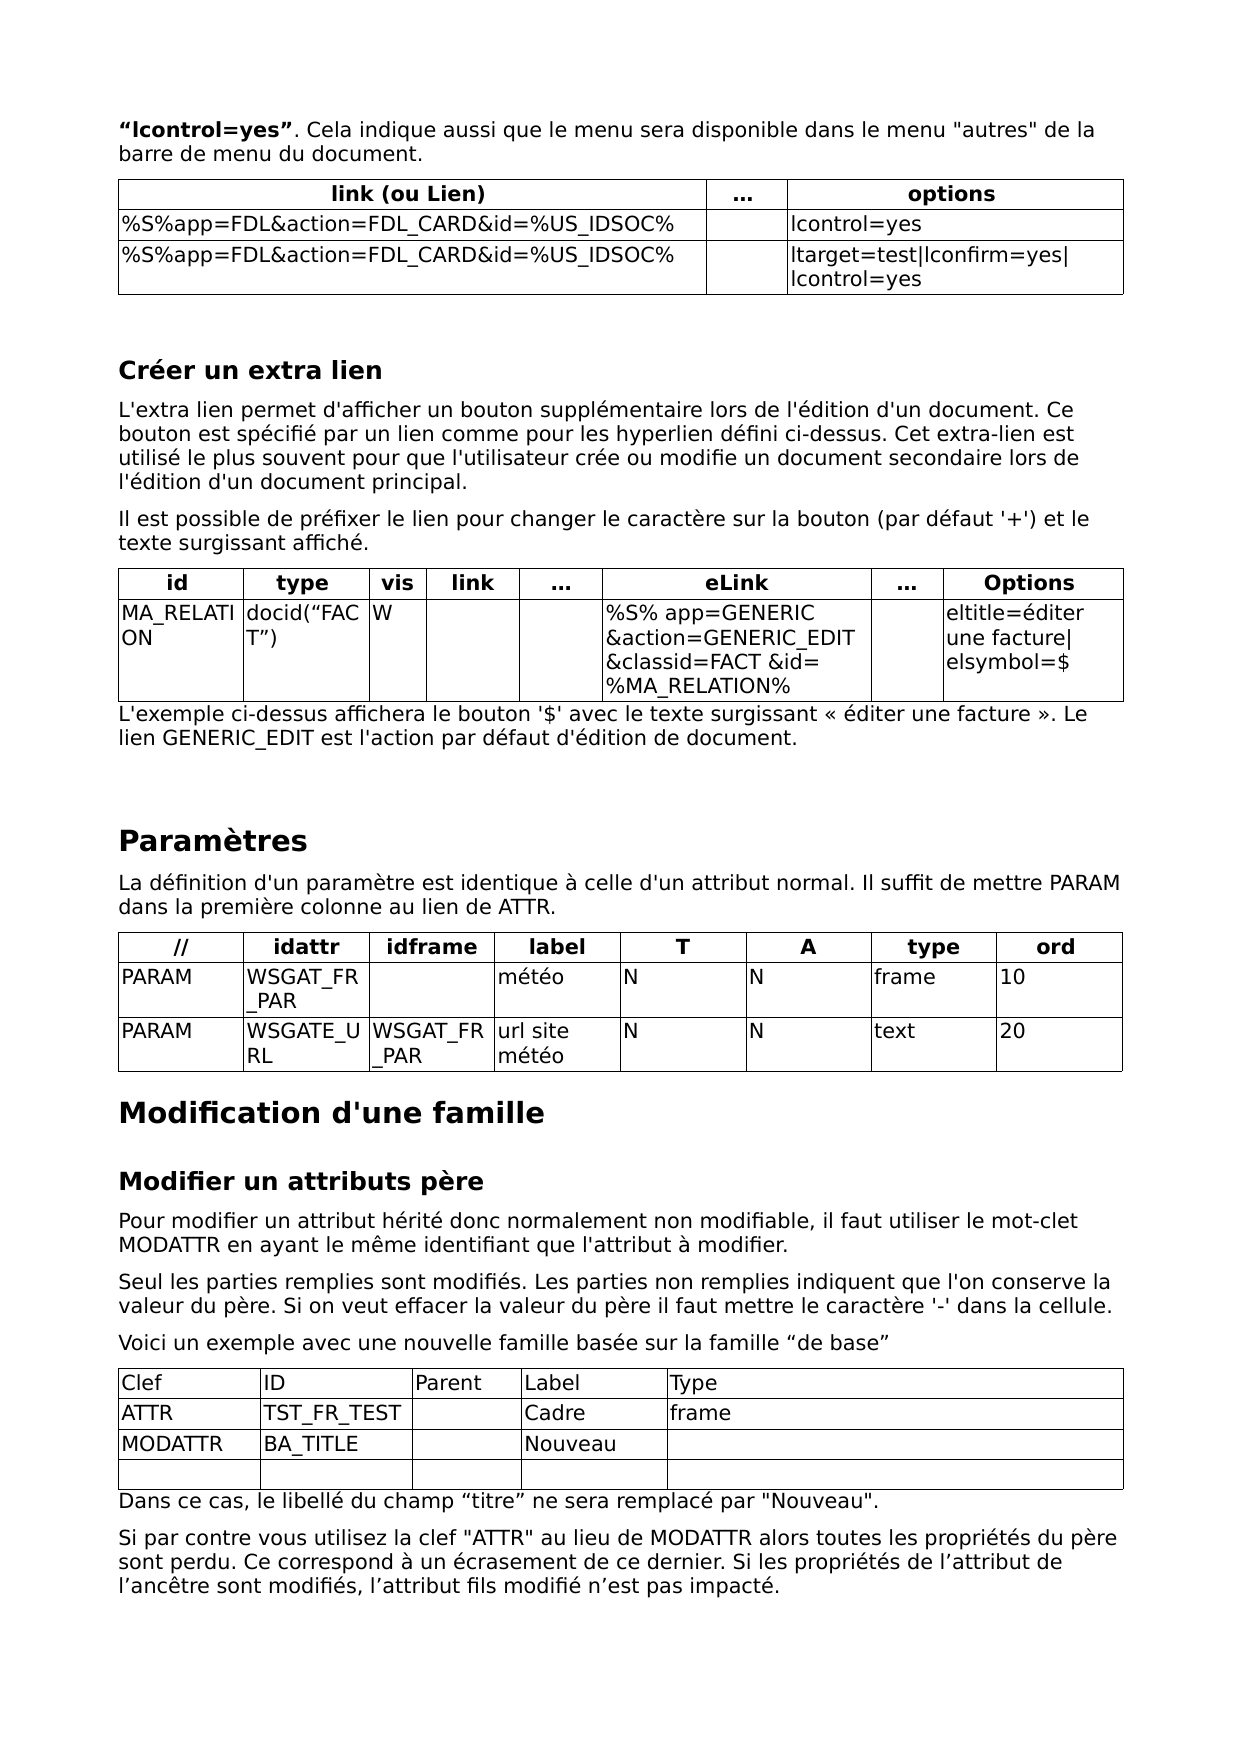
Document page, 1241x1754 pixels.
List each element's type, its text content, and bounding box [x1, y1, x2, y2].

table_cell ltarget=test|lconfirm=yes|lcontrol=yes [788, 241, 1123, 294]
table_cell TST_FR_TEST [261, 1399, 412, 1428]
table_cell MA_RELATION [119, 600, 243, 701]
table_header … [707, 180, 787, 209]
table_cell [668, 1430, 1123, 1459]
table_header ord [997, 933, 1122, 962]
table_cell [707, 241, 787, 294]
table_cell WSGAT_FR_PAR [244, 963, 369, 1017]
table_header T [621, 933, 746, 962]
table_header options [788, 180, 1123, 209]
table_cell %S% app=GENERIC &action=GENERIC_EDIT &classid=FACT &id=%MA_RELATION% [603, 600, 871, 701]
table_header Options [944, 569, 1123, 598]
table_header vis [370, 569, 426, 598]
table_header // [119, 933, 243, 962]
table_cell [413, 1460, 521, 1489]
table_cell N [621, 1018, 746, 1071]
text La définition d'un paramètre est identique à celle d'un attribut normal. Il suffit de mettre PARAM dans la première colonne au lien de ATTR. [118, 871, 1122, 919]
table_header id [119, 569, 243, 598]
text “lcontrol=yes”. Cela indique aussi que le menu sera disponible dans le menu "autres" de la barre de menu du document. [118, 118, 1122, 167]
text Si par contre vous utilisez la clef "ATTR" au lieu de MODATTR alors toutes les propriétés du père sont perdu. Ce correspond à un écrasement de ce dernier. Si les propriétés de l’attribut de l’ancêtre sont modifiés, l’attribut fils modifié n’est pas impacté. [118, 1526, 1122, 1599]
table_cell [520, 600, 602, 701]
table_cell [872, 600, 943, 701]
text L'extra lien permet d'afficher un bouton supplémentaire lors de l'édition d'un document. Ce bouton est spécifié par un lien comme pour les hyperlien défini ci-dessus. Cet extra-lien est utilisé le plus souvent pour que l'utilisateur crée ou modifie un document secondaire lors de l'édition d'un document principal. [118, 398, 1122, 495]
text Il est possible de préfixer le lien pour changer le caractère sur la bouton (par défaut '+') et le texte surgissant affiché. [118, 507, 1122, 556]
table_cell [427, 600, 519, 701]
subtitle Créer un extra lien [118, 356, 1122, 385]
table_cell url site météo [495, 1018, 620, 1071]
text L'exemple ci-dessus affichera le bouton '$' avec le texte surgissant « éditer une facture ». Le lien GENERIC_EDIT est l'action par défaut d'édition de document. [118, 702, 1122, 750]
table_header Label [522, 1369, 667, 1398]
table_cell météo [495, 963, 620, 1017]
table_cell docid(“FACT”) [244, 600, 369, 701]
table_cell [370, 963, 494, 1017]
subtitle Modifier un attributs père [118, 1168, 1122, 1197]
table_cell [119, 1460, 260, 1489]
table_cell Nouveau [522, 1430, 667, 1459]
text Voici un exemple avec une nouvelle famille basée sur la famille “de base” [118, 1331, 1122, 1356]
table_cell N [747, 1018, 871, 1071]
table_cell [707, 210, 787, 239]
table_cell [413, 1430, 521, 1459]
table_cell MODATTR [119, 1430, 260, 1459]
table_cell eltitle=éditer une facture|elsymbol=$ [944, 600, 1123, 701]
table_cell W [370, 600, 426, 701]
table_header type [244, 569, 369, 598]
table_cell [413, 1399, 521, 1428]
table_cell ATTR [119, 1399, 260, 1428]
subtitle Modification d'une famille [118, 1096, 1122, 1130]
table_header eLink [603, 569, 871, 598]
table_cell WSGATE_URL [244, 1018, 369, 1071]
table_cell [261, 1460, 412, 1489]
table_cell lcontrol=yes [788, 210, 1123, 239]
table_header Type [668, 1369, 1123, 1398]
subtitle Paramètres [118, 824, 1122, 858]
table_header … [520, 569, 602, 598]
table_header idframe [370, 933, 494, 962]
table_header type [872, 933, 996, 962]
table_cell frame [872, 963, 996, 1017]
table_cell PARAM [119, 1018, 243, 1071]
table_header Parent [413, 1369, 521, 1398]
table_header label [495, 933, 620, 962]
table_cell %S%app=FDL&action=FDL_CARD&id=%US_IDSOC% [119, 210, 706, 239]
table_cell frame [668, 1399, 1123, 1428]
table_header A [747, 933, 871, 962]
table_cell %S%app=FDL&action=FDL_CARD&id=%US_IDSOC% [119, 241, 706, 294]
table_cell BA_TITLE [261, 1430, 412, 1459]
table_cell PARAM [119, 963, 243, 1017]
table_cell text [872, 1018, 996, 1071]
table_header idattr [244, 933, 369, 962]
table_header link (ou Lien) [119, 180, 706, 209]
text Dans ce cas, le libellé du champ “titre” ne sera remplacé par "Nouveau". [118, 1490, 1122, 1513]
table_cell [668, 1460, 1123, 1489]
table_header … [872, 569, 943, 598]
table_cell 20 [997, 1018, 1122, 1071]
text Pour modifier un attribut hérité donc normalement non modifiable, il faut utiliser le mot-clet MODATTR en ayant le même identifiant que l'attribut à modifier. [118, 1209, 1122, 1258]
table_cell N [747, 963, 871, 1017]
text Seul les parties remplies sont modifiés. Les parties non remplies indiquent que l'on conserve la valeur du père. Si on veut effacer la valeur du père il faut mettre le caractère '-' dans la cellule. [118, 1270, 1122, 1319]
table_header Clef [119, 1369, 260, 1398]
table_cell WSGAT_FR_PAR [370, 1018, 494, 1071]
table_header link [427, 569, 519, 598]
table_cell N [621, 963, 746, 1017]
table_cell [522, 1460, 667, 1489]
table_cell 10 [997, 963, 1122, 1017]
table_header ID [261, 1369, 412, 1398]
table_cell Cadre [522, 1399, 667, 1428]
